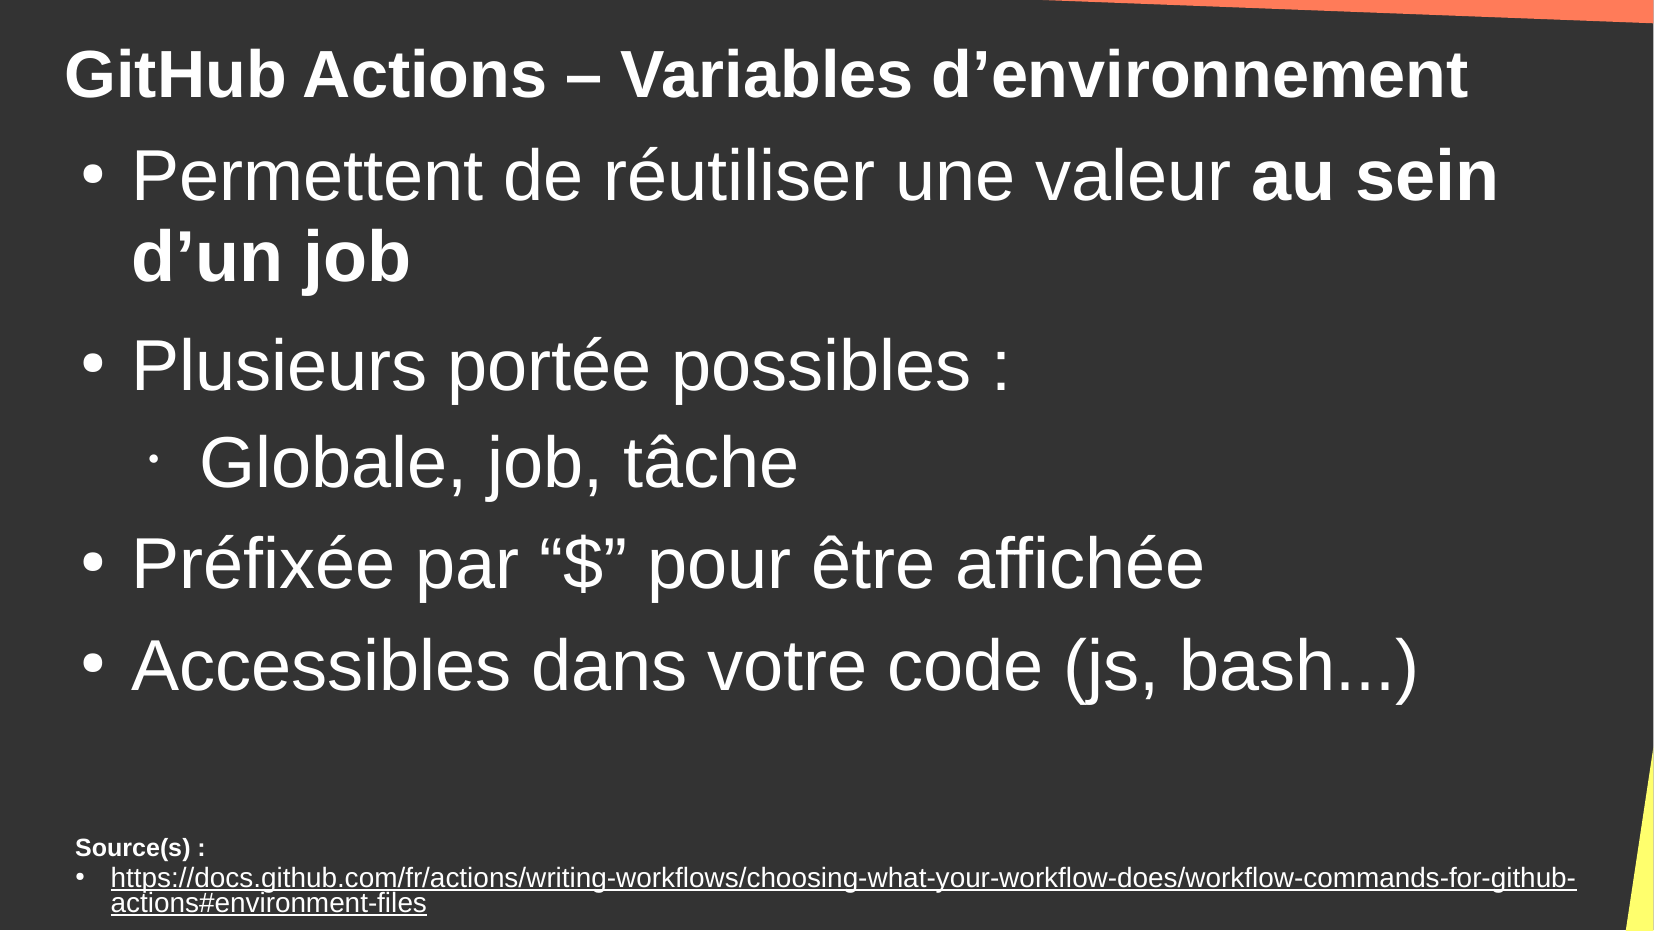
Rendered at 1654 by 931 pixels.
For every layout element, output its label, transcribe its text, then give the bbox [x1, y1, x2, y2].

list Permettent de réutiliser une valeur au sein d’un job Plusieurs portée possibles : Globale, job, tâche Préfixée par “$” pour être affichée Accessibles dans votre code (js, bash...) [63, 135, 1542, 709]
title GitHub Actions – Variables d’environnement [64, 37, 1471, 113]
text_box [1042, 0, 1654, 24]
text_box [1625, 743, 1654, 931]
text_box Source(s) : https://docs.github.com/fr/actions/writing-workflows/choosing-what-your-workflow-does/workflow-commands-for-github-actions#environment-files [60, 826, 1607, 901]
